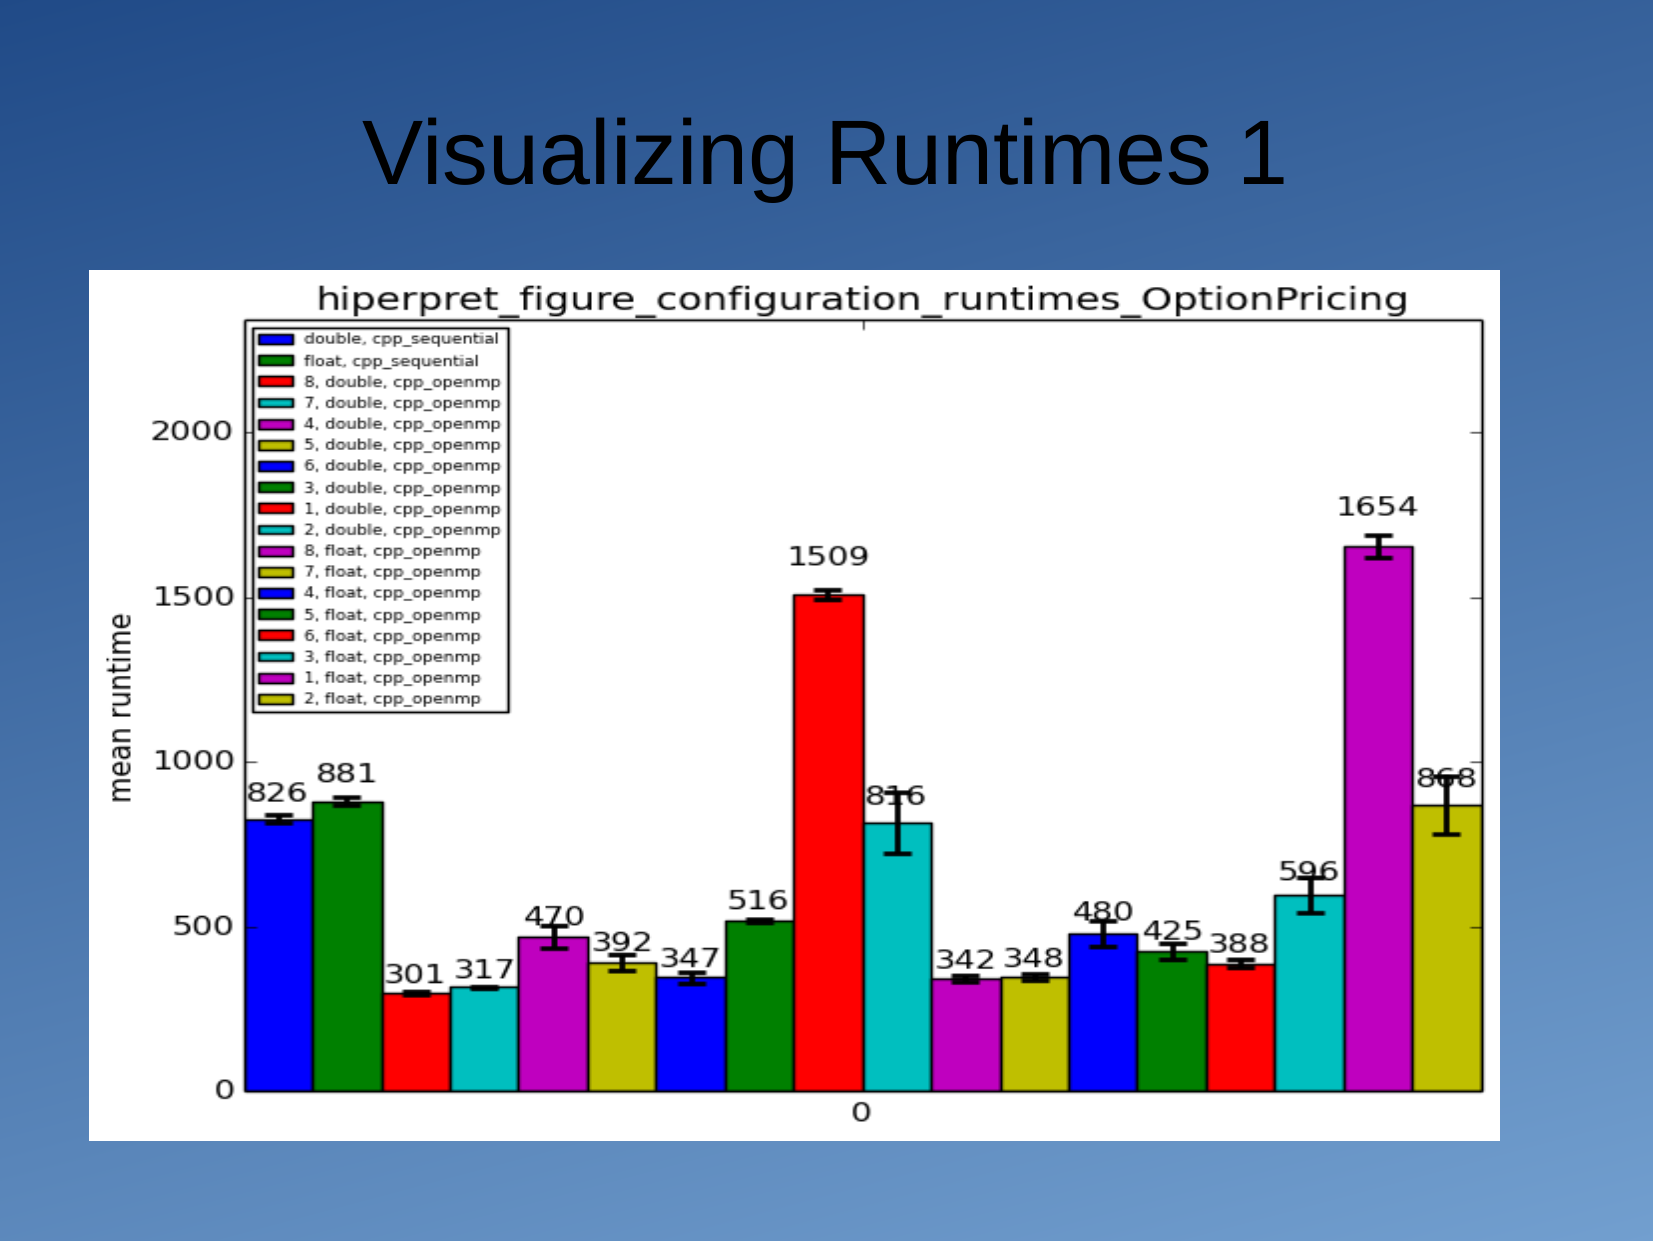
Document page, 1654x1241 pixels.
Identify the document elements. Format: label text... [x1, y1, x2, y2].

picture [89, 270, 1500, 1141]
title Visualizing Runtimes 1 [82, 49, 1571, 257]
